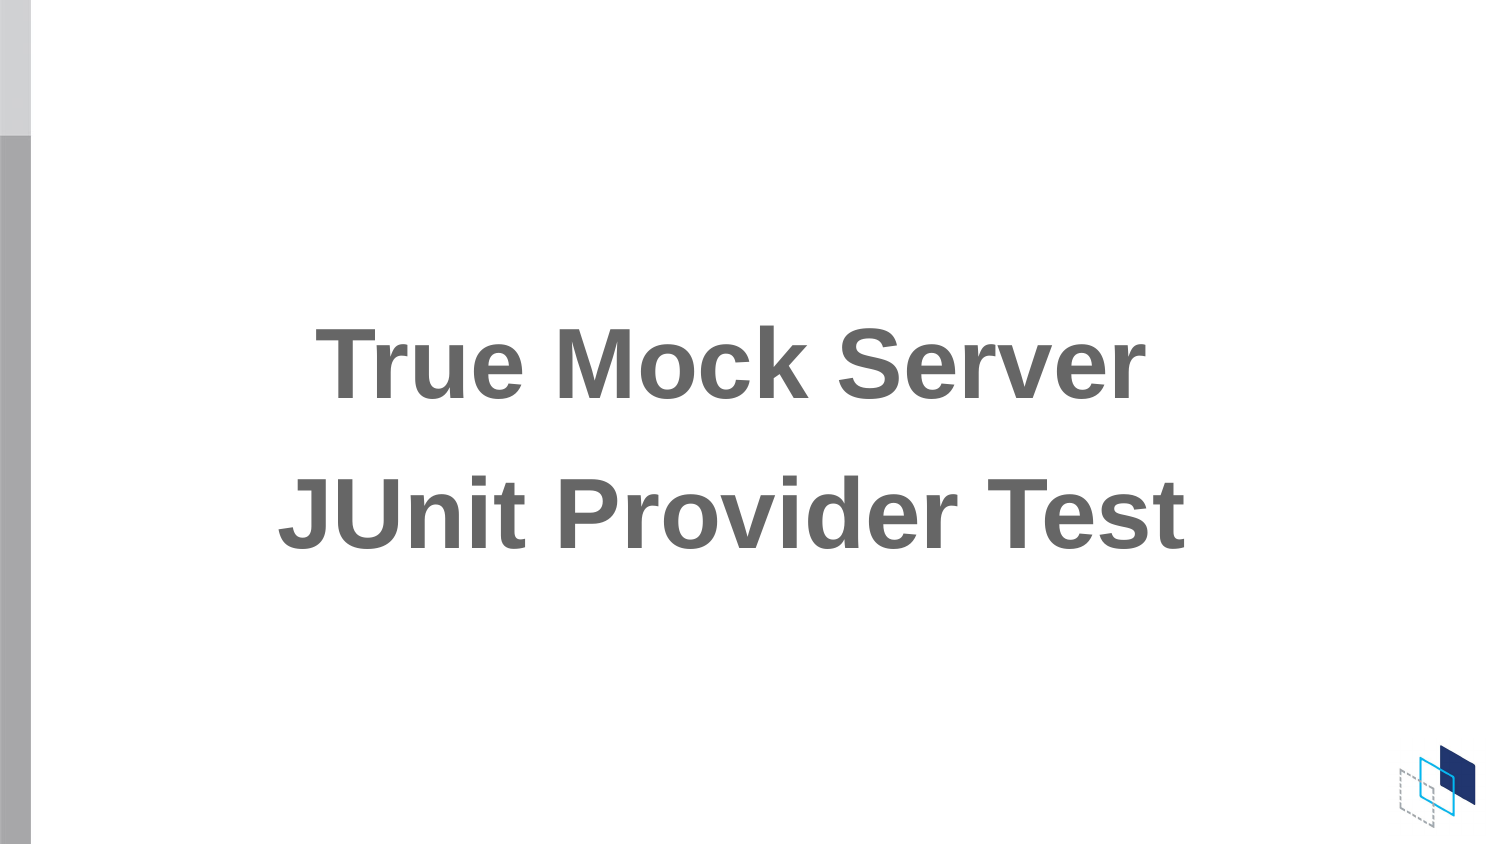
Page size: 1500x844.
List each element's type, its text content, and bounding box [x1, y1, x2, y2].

picture [0, 0, 37, 844]
list True Mock Server JUnit Provider Test [75, 127, 1389, 739]
picture [1388, 738, 1486, 836]
